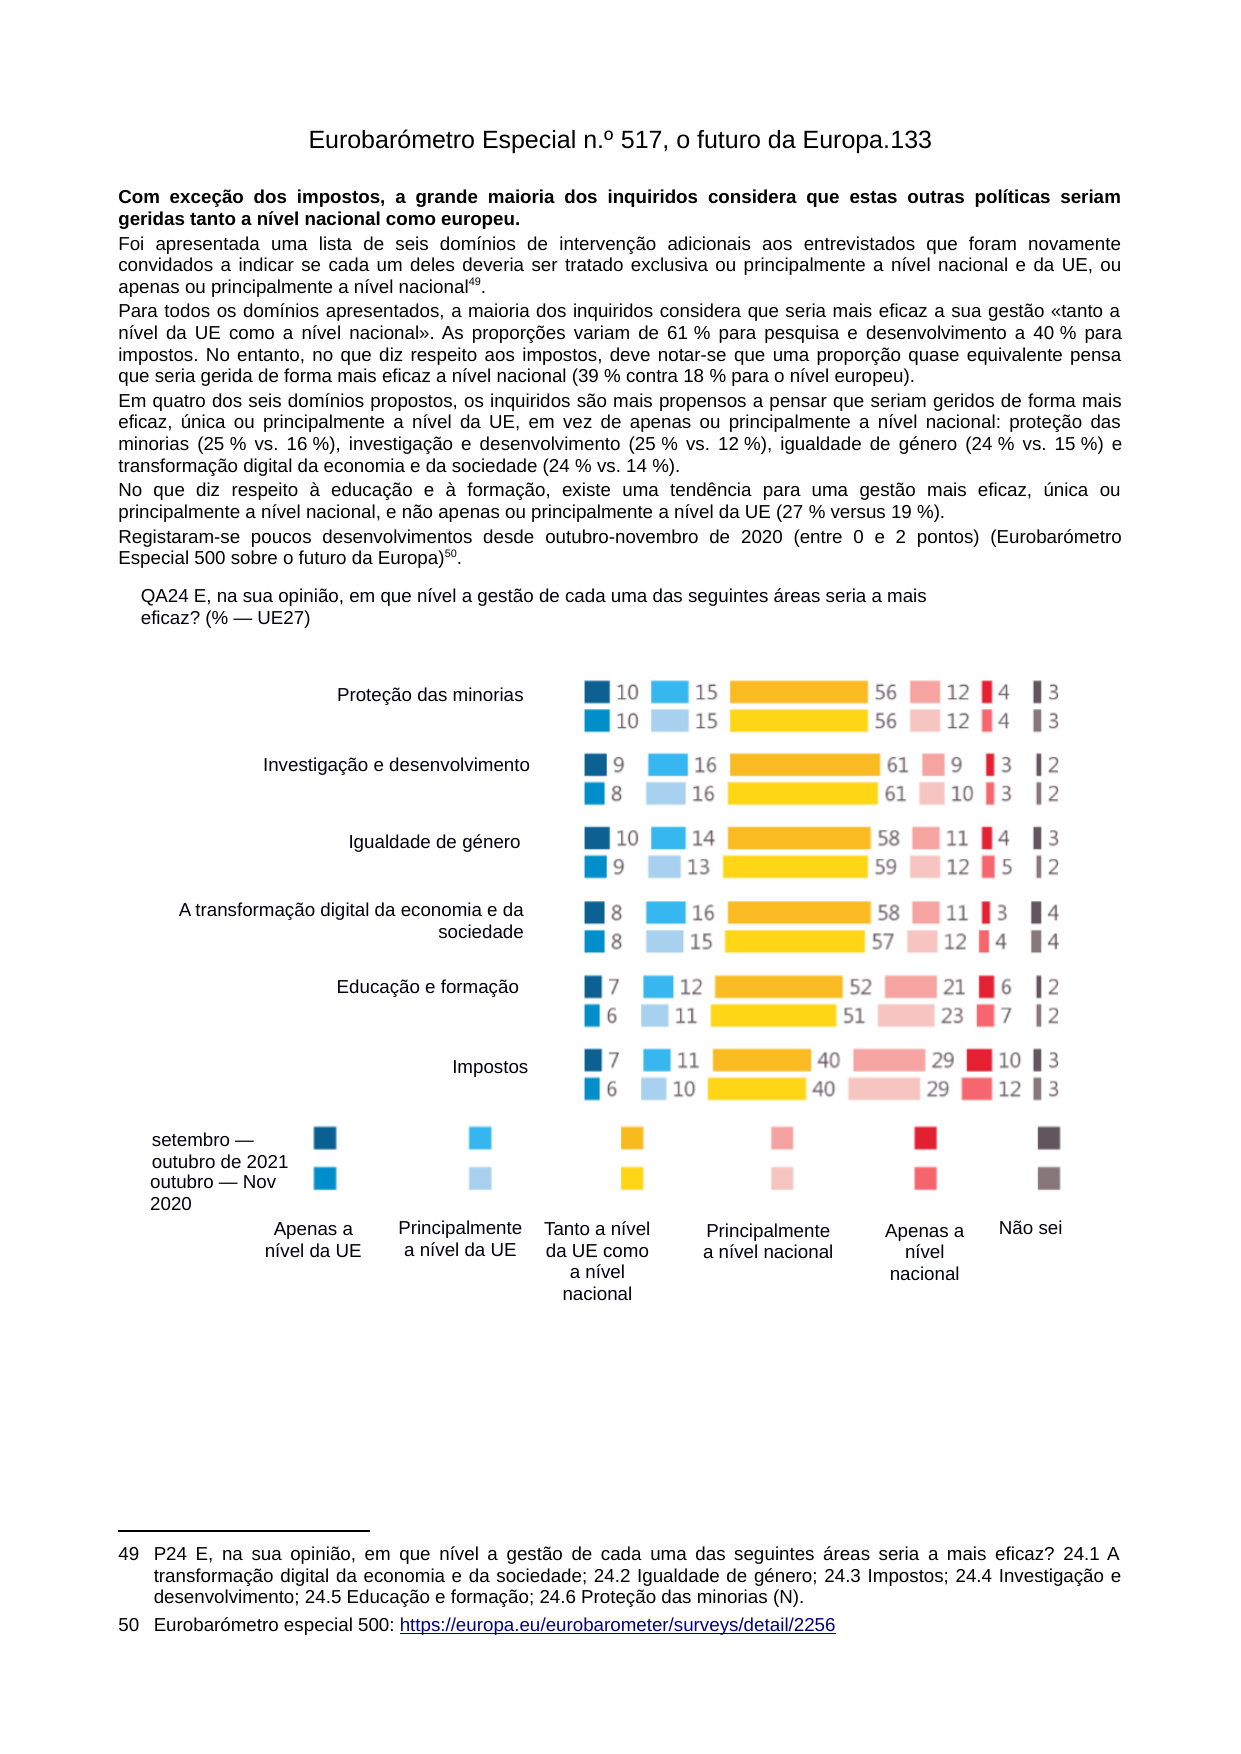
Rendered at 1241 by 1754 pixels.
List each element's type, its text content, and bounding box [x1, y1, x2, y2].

text Foi apresentada uma lista de seis domínios de intervenção adicionais aos entrevistados que foram novamente convidados a indicar se cada um deles deveria ser tratado exclusiva ou principalmente a nível nacional e da UE, ou apenas ou principalmente a nível nacional. [118, 232, 1122, 297]
text P24 E, na sua opinião, em que nível a gestão de cada uma das seguintes áreas seria a mais eficaz? 24.1 A transformação digital da economia e da sociedade; 24.2 Igualdade de género; 24.3 Impostos; 24.4 Investigação e desenvolvimento; 24.5 Educação e formação; 24.6 Proteção das minorias (N). [118, 1543, 1122, 1608]
text Em quatro dos seis domínios propostos, os inquiridos são mais propensos a pensar que seriam geridos de forma mais eficaz, única ou principalmente a nível da UE, em vez de apenas ou principalmente a nível nacional: proteção das minorias (25 % vs. 16 %), investigação e desenvolvimento (25 % vs. 12 %), igualdade de género (24 % vs. 15 %) e transformação digital da economia e da sociedade (24 % vs. 14 %). [118, 390, 1122, 476]
text Com exceção dos impostos, a grande maioria dos inquiridos considera que estas outras políticas seriam geridas tanto a nível nacional como europeu. [118, 186, 1122, 229]
text Para todos os domínios apresentados, a maioria dos inquiridos considera que seria mais eficaz a sua gestão «tanto a nível da UE como a nível nacional». As proporções variam de 61 % para pesquisa e desenvolvimento a 40 % para impostos. No entanto, no que diz respeito aos impostos, deve notar-se que uma proporção quase equivalente pensa que seria gerida de forma mais eficaz a nível nacional (39 % contra 18 % para o nível europeu). [118, 300, 1122, 387]
text Registaram-se poucos desenvolvimentos desde outubro-novembro de 2020 (entre 0 e 2 pontos) (Eurobarómetro Especial 500 sobre o futuro da Europa). [118, 526, 1122, 569]
picture [303, 655, 1071, 1197]
text No que diz respeito à educação e à formação, existe uma tendência para uma gestão mais eficaz, única ou principalmente a nível nacional, e não apenas ou principalmente a nível da UE (27 % versus 19 %). [118, 479, 1122, 522]
text Eurobarómetro especial 500: https://europa.eu/eurobarometer/surveys/detail/2256 [118, 1614, 1122, 1636]
